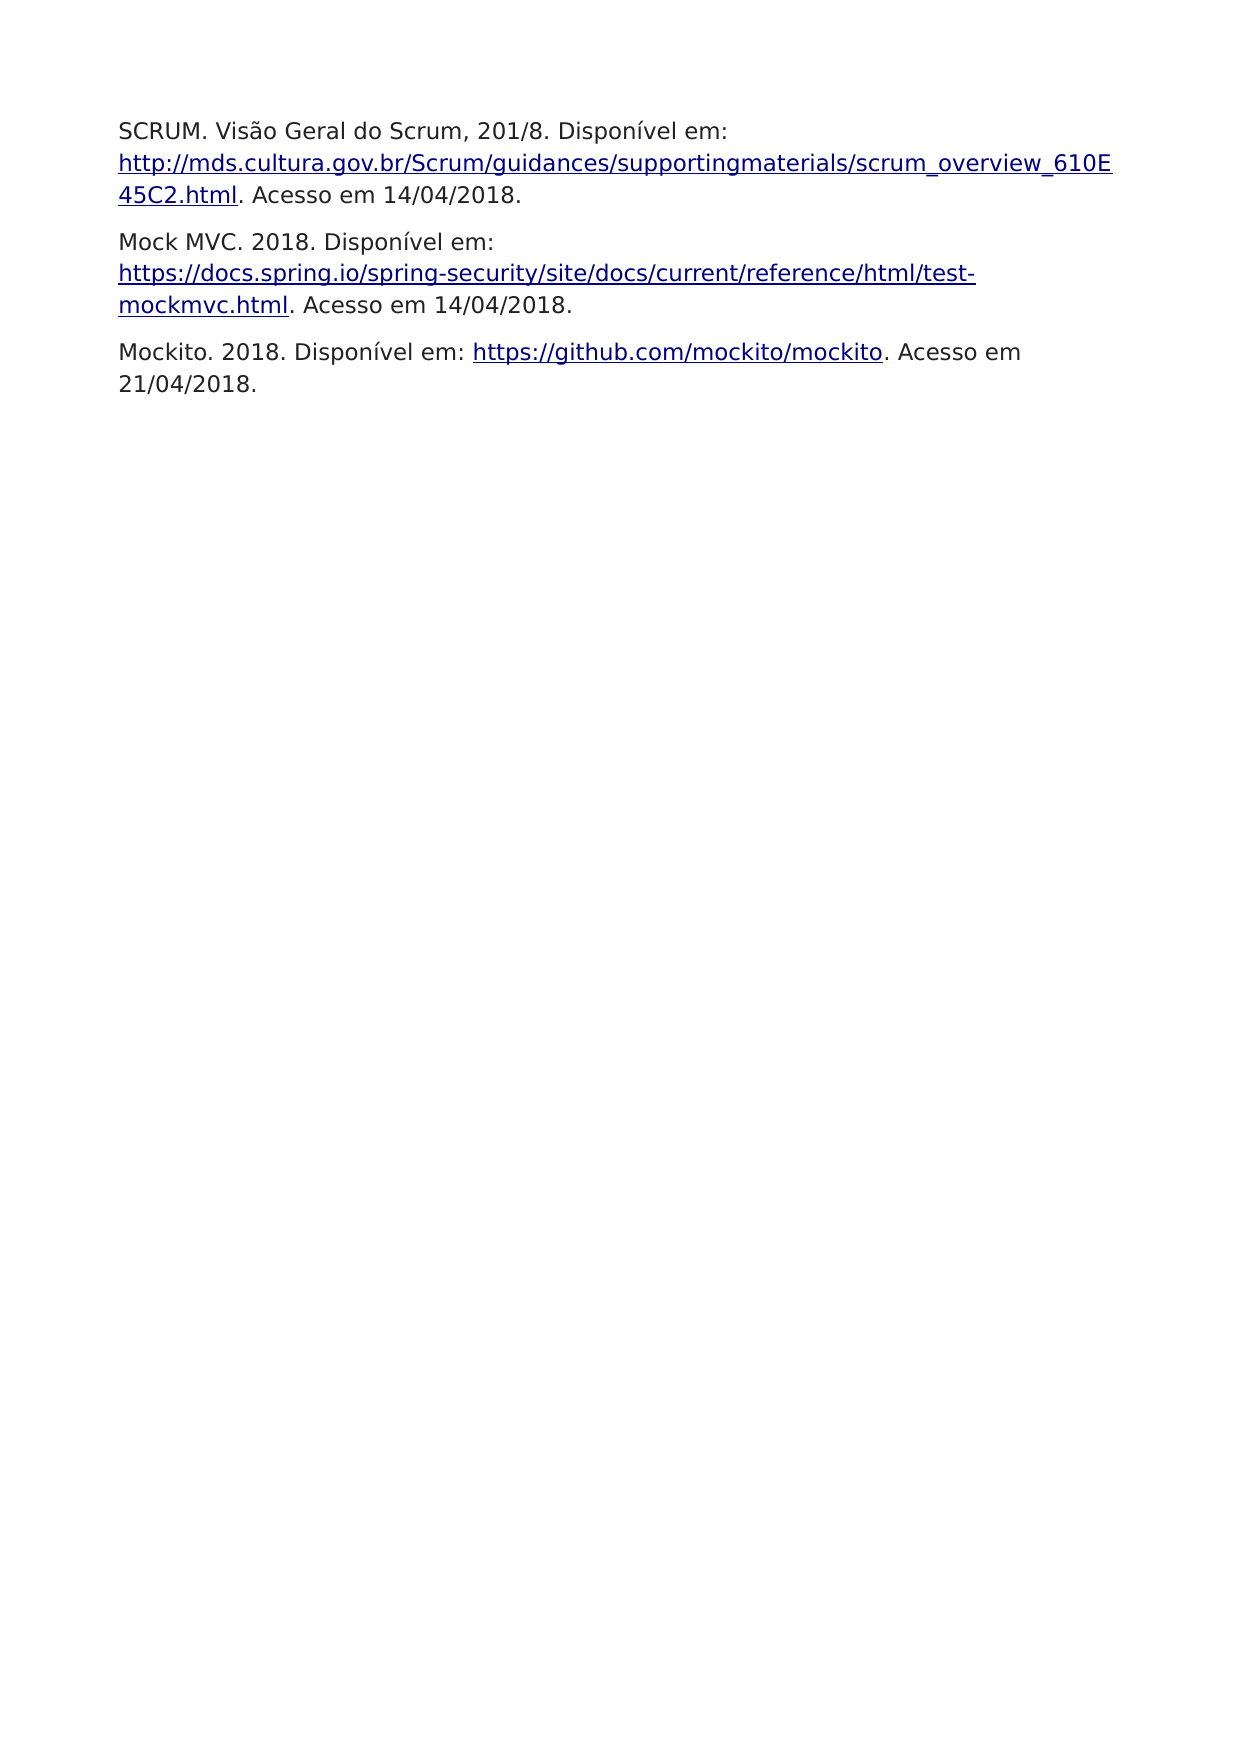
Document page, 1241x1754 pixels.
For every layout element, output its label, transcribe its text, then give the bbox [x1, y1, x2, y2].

text Mock MVC. 2018. Disponível em: https://docs.spring.io/spring-security/site/docs/current/reference/html/test-mockmvc.html. Acesso em 14/04/2018. [118, 229, 1122, 319]
text Mockito. 2018. Disponível em: https://github.com/mockito/mockito. Acesso em 21/04/2018. [118, 339, 1122, 398]
text SCRUM. Visão Geral do Scrum, 201/8. Disponível em: http://mds.cultura.gov.br/Scrum/guidances/supportingmaterials/scrum_overview_610E45C2.html. Acesso em 14/04/2018. [118, 118, 1122, 209]
